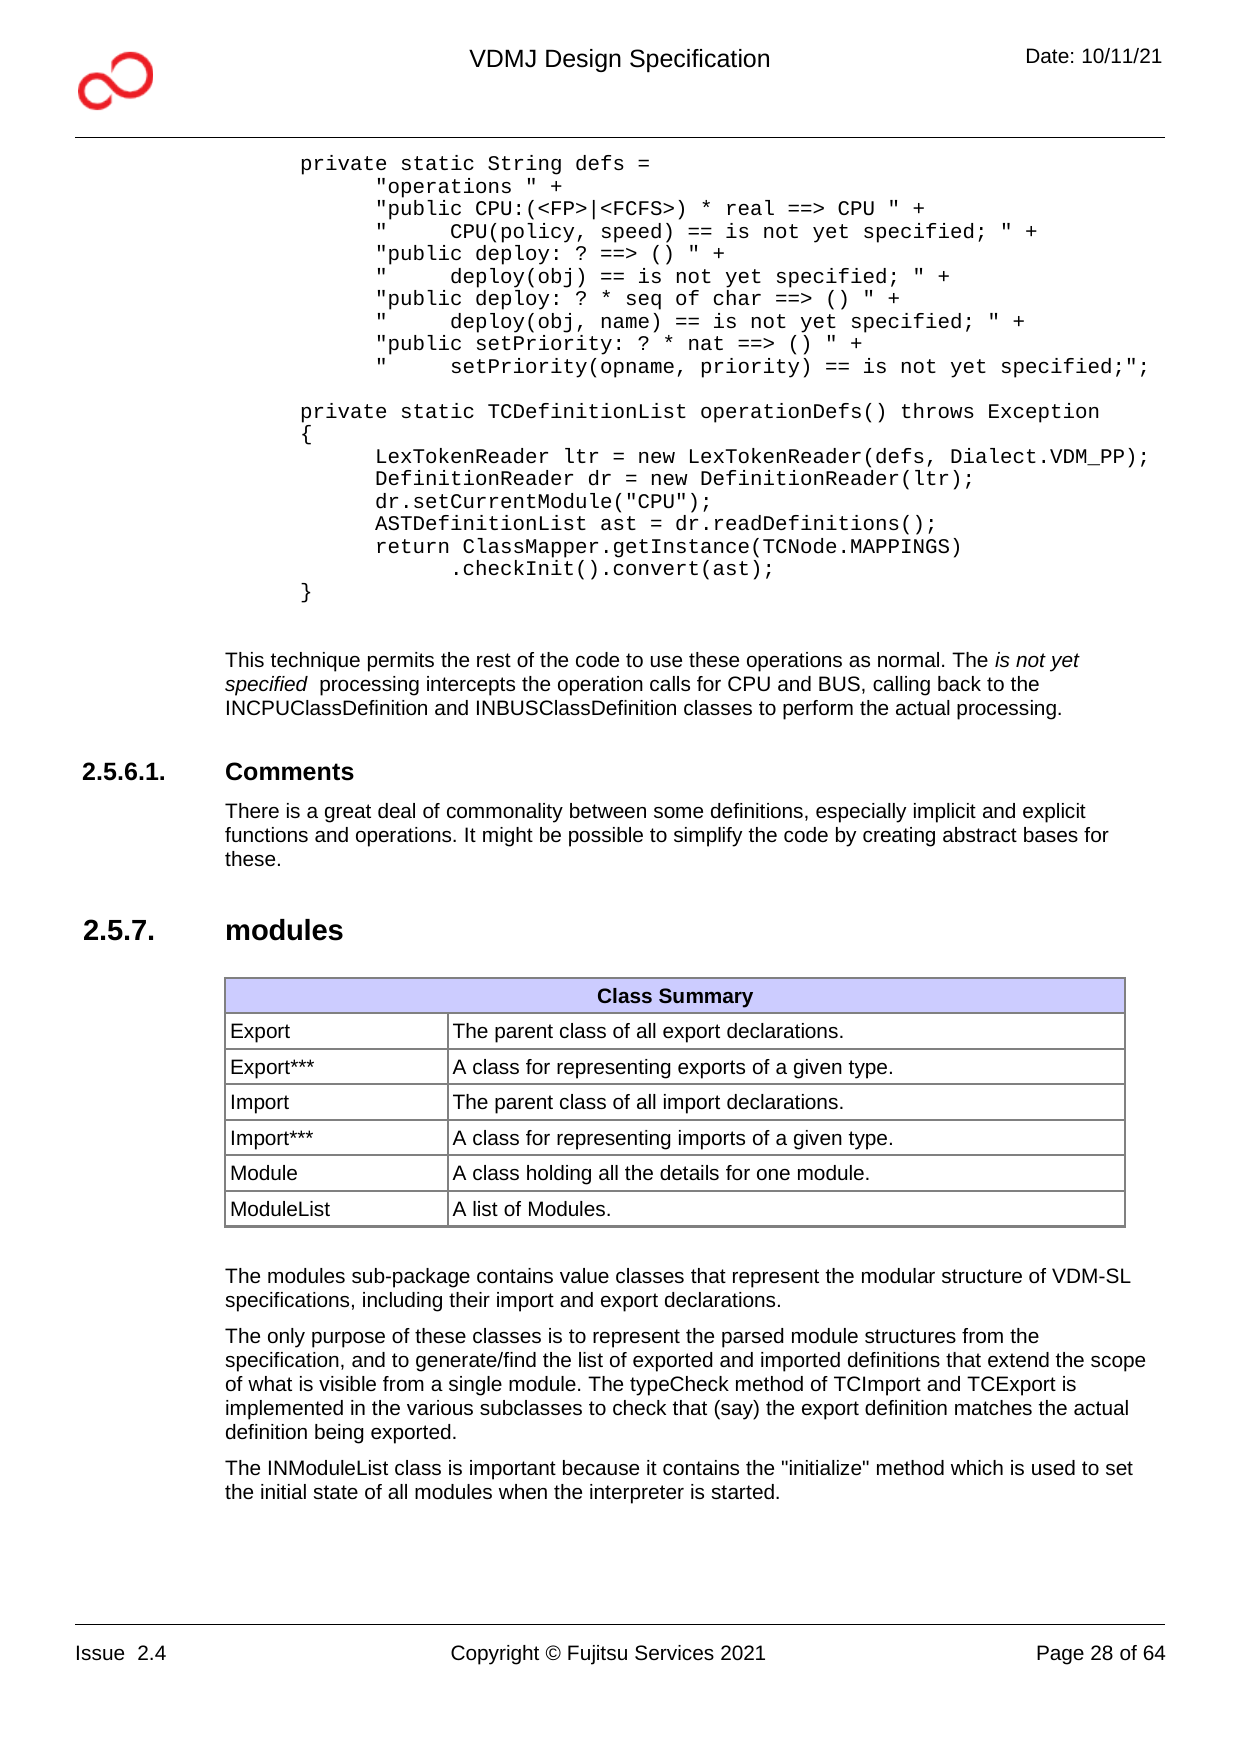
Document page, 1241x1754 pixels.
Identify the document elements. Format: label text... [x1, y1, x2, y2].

text private static TCDefinitionList operationDefs() throws Exception [225, 400, 1165, 423]
subtitle Comments [75, 757, 1165, 786]
text "operations " + [225, 175, 1165, 198]
table_cell A list of Modules. [449, 1192, 1124, 1225]
text " deploy(obj, name) == is not yet specified; " + [225, 310, 1165, 333]
text ASTDefinitionList ast = dr.readDefinitions(); [225, 513, 1165, 535]
subtitle modules [75, 913, 1165, 947]
table_cell A class for representing imports of a given type. [449, 1121, 1124, 1154]
text "public deploy: ? ==> () " + [225, 243, 1165, 265]
text .checkInit().convert(ast); [225, 558, 1165, 580]
table_cell Export [226, 1014, 447, 1048]
text { [225, 423, 1165, 445]
text "public deploy: ? * seq of char ==> () " + [225, 288, 1165, 310]
text The INModuleList class is important because it contains the "initialize" method which is used to set the initial state of all modules when the interpreter is started. [225, 1457, 1165, 1504]
text " deploy(obj) == is not yet specified; " + [225, 265, 1165, 288]
table_cell Export*** [226, 1050, 447, 1083]
text } [225, 580, 1165, 603]
text The modules sub-package contains value classes that represent the modular structure of VDM-SL specifications, including their import and export declarations. [225, 1264, 1165, 1312]
text return ClassMapper.getInstance(TCNode.MAPPINGS) [225, 535, 1165, 558]
table_cell Import*** [226, 1121, 447, 1154]
text This technique permits the rest of the code to use these operations as normal. The is not yet specified processing intercepts the operation calls for CPU and BUS, calling back to the INCPUClassDefinition and INBUSClassDefinition classes to perform the actual processing. [225, 648, 1165, 720]
table_cell A class holding all the details for one module. [449, 1156, 1124, 1190]
text " CPU(policy, speed) == is not yet specified; " + [225, 220, 1165, 243]
table_cell The parent class of all export declarations. [449, 1014, 1124, 1048]
text LexTokenReader ltr = new LexTokenReader(defs, Dialect.VDM_PP); [225, 445, 1165, 468]
text dr.setCurrentModule("CPU"); [225, 490, 1165, 513]
picture [78, 44, 153, 120]
text The only purpose of these classes is to represent the parsed module structures from the specification, and to generate/find the list of exported and imported definitions that extend the scope of what is visible from a single module. The typeCheck method of TCImport and TCExport is implemented in the various subclasses to check that (say) the export definition matches the actual definition being exported. [225, 1324, 1165, 1444]
text " setPriority(opname, priority) == is not yet specified;"; [225, 355, 1165, 378]
table_cell The parent class of all import declarations. [449, 1085, 1124, 1119]
table_cell A class for representing exports of a given type. [449, 1050, 1124, 1083]
table_cell Module [226, 1156, 447, 1190]
table_cell Import [226, 1085, 447, 1119]
text "public setPriority: ? * nat ==> () " + [225, 333, 1165, 355]
table_header Class Summary [226, 979, 1124, 1012]
table_cell ModuleList [226, 1192, 447, 1225]
text There is a great deal of commonality between some definitions, especially implicit and explicit functions and operations. It might be possible to simplify the code by creating abstract bases for these. [225, 799, 1165, 871]
text "public CPU:(<FP>|<FCFS>) * real ==> CPU " + [225, 198, 1165, 220]
text DefinitionReader dr = new DefinitionReader(ltr); [225, 468, 1165, 490]
text private static String defs = [225, 153, 1165, 175]
